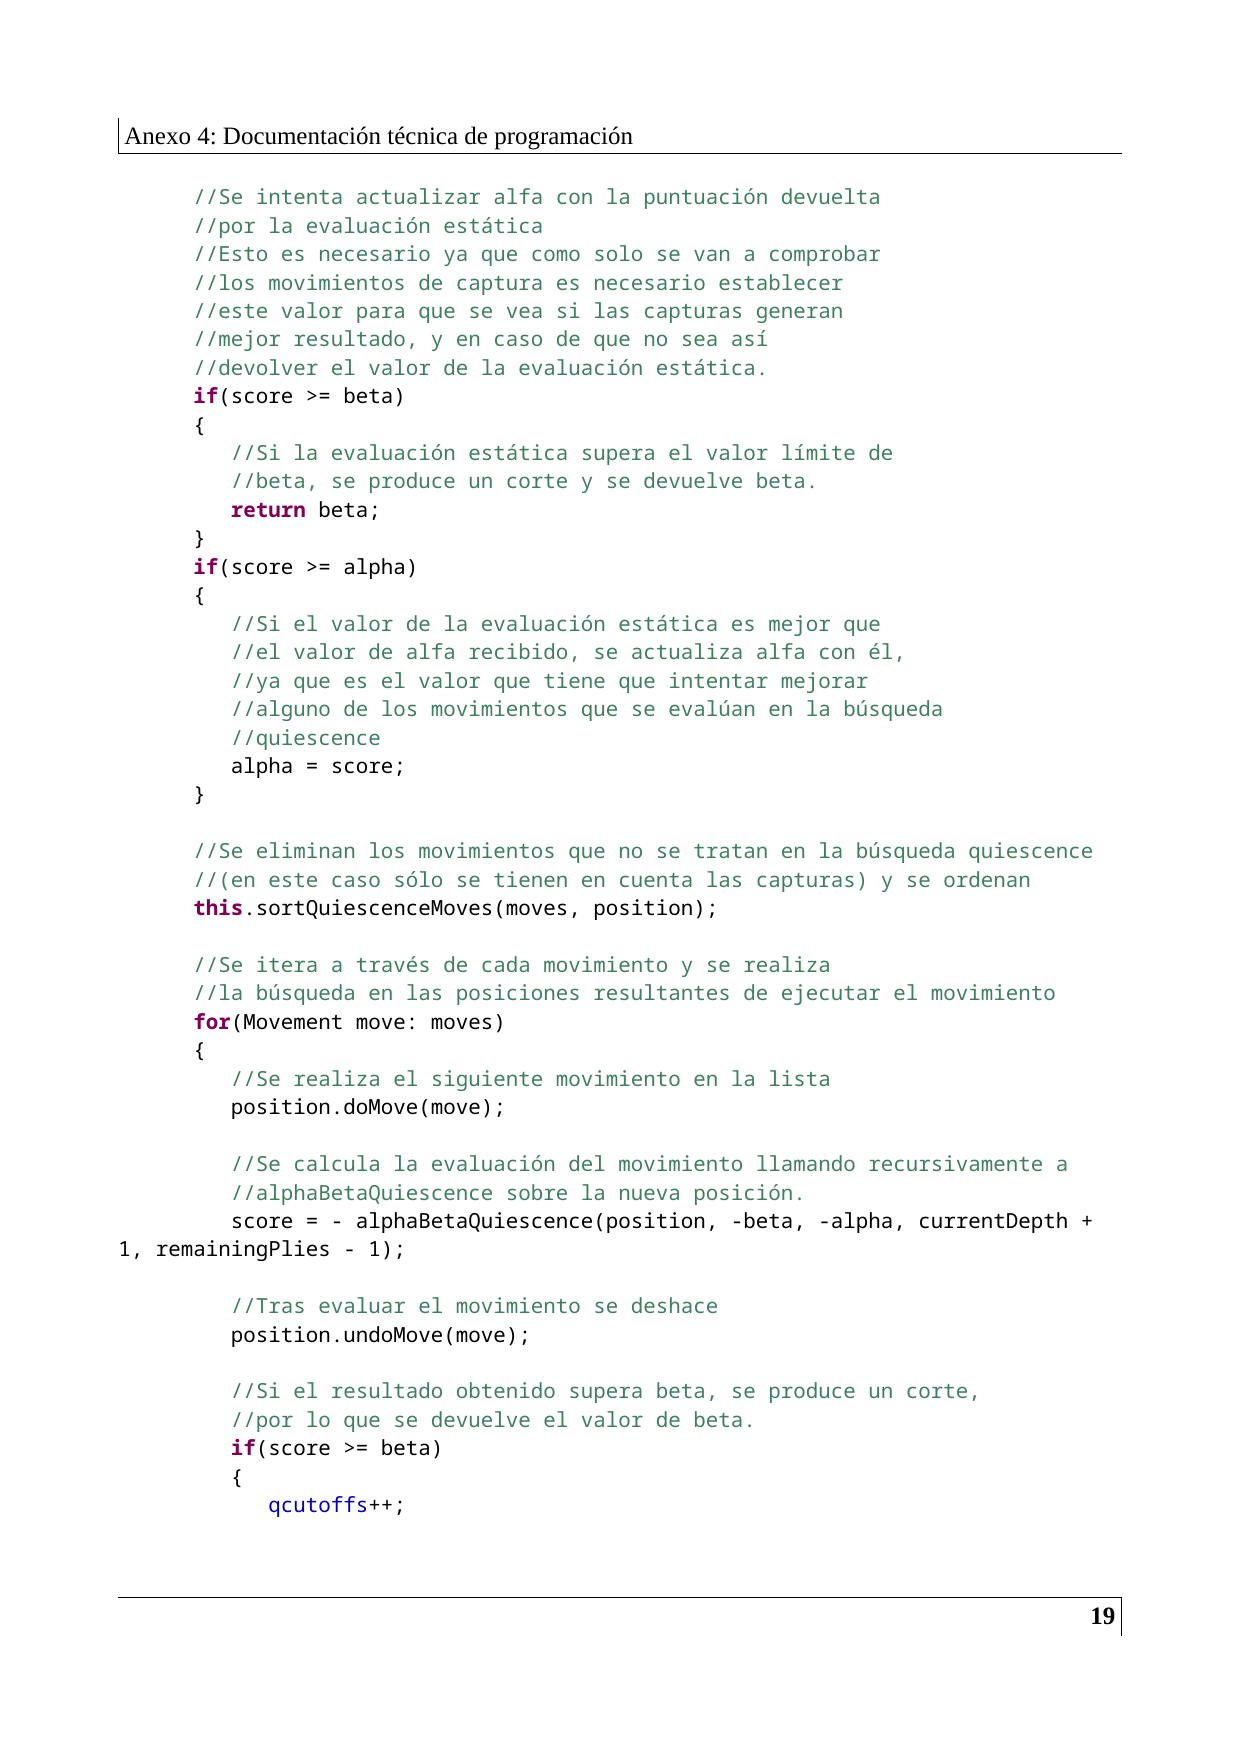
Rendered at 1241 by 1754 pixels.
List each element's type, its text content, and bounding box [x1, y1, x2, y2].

text } [118, 779, 1122, 808]
text //Se calcula la evaluación del movimiento llamando recursivamente a [118, 1149, 1122, 1178]
text //este valor para que se vea si las capturas generan [118, 296, 1122, 324]
text { [118, 580, 1122, 609]
text //Se intenta actualizar alfa con la puntuación devuelta [118, 182, 1122, 211]
text { [118, 1462, 1122, 1490]
text for(Movement move: moves) [118, 1007, 1122, 1035]
text //Se itera a través de cada movimiento y se realiza [118, 950, 1122, 978]
text //quiescence [118, 723, 1122, 751]
text if(score >= beta) [118, 381, 1122, 410]
text //beta, se produce un corte y se devuelve beta. [118, 467, 1122, 495]
text //Tras evaluar el movimiento se deshace [118, 1291, 1122, 1320]
text //devolver el valor de la evaluación estática. [118, 353, 1122, 381]
text //los movimientos de captura es necesario establecer [118, 268, 1122, 296]
text //Si el valor de la evaluación estática es mejor que [118, 609, 1122, 637]
text score = - alphaBetaQuiescence(position, -beta, -alpha, currentDepth + 1, remainingPlies - 1); [118, 1206, 1122, 1263]
text //por lo que se devuelve el valor de beta. [118, 1405, 1122, 1433]
text if(score >= beta) [118, 1433, 1122, 1462]
text //Si la evaluación estática supera el valor límite de [118, 438, 1122, 467]
text //Se realiza el siguiente movimiento en la lista [118, 1064, 1122, 1092]
text //Si el resultado obtenido supera beta, se produce un corte, [118, 1377, 1122, 1405]
text //por la evaluación estática [118, 211, 1122, 239]
text //alphaBetaQuiescence sobre la nueva posición. [118, 1178, 1122, 1206]
text //alguno de los movimientos que se evalúan en la búsqueda [118, 694, 1122, 723]
text } [118, 523, 1122, 552]
text //Se eliminan los movimientos que no se tratan en la búsqueda quiescence [118, 836, 1122, 865]
text //Esto es necesario ya que como solo se van a comprobar [118, 239, 1122, 268]
text if(score >= alpha) [118, 552, 1122, 580]
text position.undoMove(move); [118, 1320, 1122, 1348]
text //la búsqueda en las posiciones resultantes de ejecutar el movimiento [118, 978, 1122, 1007]
text this.sortQuiescenceMoves(moves, position); [118, 893, 1122, 922]
text //mejor resultado, y en caso de que no sea así [118, 324, 1122, 353]
text { [118, 410, 1122, 438]
text //ya que es el valor que tiene que intentar mejorar [118, 666, 1122, 694]
text //el valor de alfa recibido, se actualiza alfa con él, [118, 637, 1122, 666]
text { [118, 1035, 1122, 1064]
text alpha = score; [118, 751, 1122, 779]
text //(en este caso sólo se tienen en cuenta las capturas) y se ordenan [118, 865, 1122, 893]
text return beta; [118, 495, 1122, 523]
text qcutoffs++; [118, 1490, 1122, 1519]
text position.doMove(move); [118, 1092, 1122, 1121]
